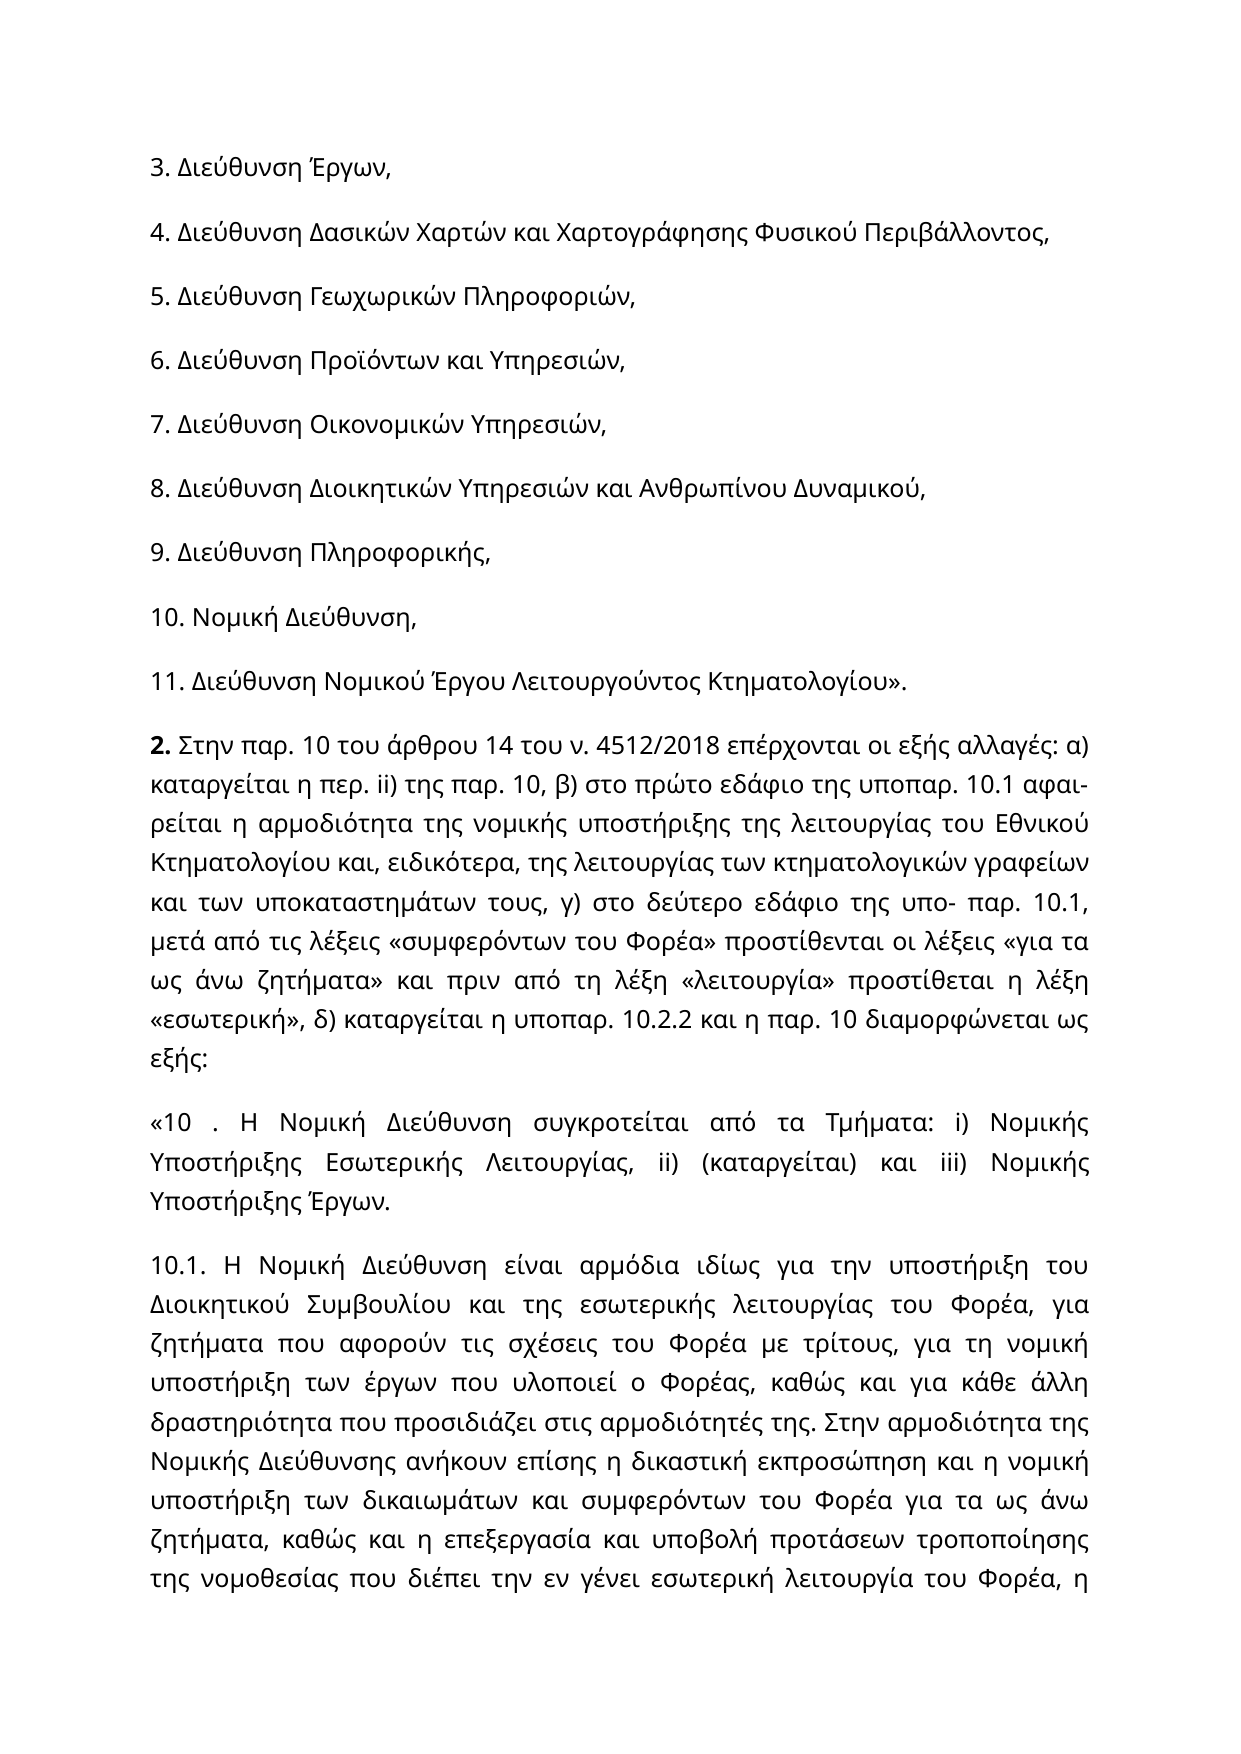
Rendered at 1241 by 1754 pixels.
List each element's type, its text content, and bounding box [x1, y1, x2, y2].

text 10. Νομική Διεύθυνση, [150, 599, 1090, 633]
text 6. Διεύθυνση Προϊόντων και Υπηρεσιών, [150, 342, 1090, 377]
text «10 . Η Νομική Διεύθυνση συγκροτείται από τα Τμήματα: i) Νομικής Υποστήριξης Εσωτερικής Λειτουργίας, ii) (καταργείται) και iii) Νομικής Υποστήριξης Έργων. [150, 1105, 1090, 1217]
text 4. Διεύθυνση Δασικών Χαρτών και Χαρτογράφησης Φυσικού Περιβάλλοντος, [150, 214, 1090, 248]
text 7. Διεύθυνση Οικονομικών Υπηρεσιών, [150, 407, 1090, 441]
text 10.1. Η Νομική Διεύθυνση είναι αρμόδια ιδίως για την υποστήριξη του Διοικητικού Συμβουλίου και της εσωτερικής λειτουργίας του Φορέα, για ζητήματα που αφορούν τις σχέσεις του Φορέα με τρίτους, για τη νομική υποστήριξη των έργων που υλοποιεί ο Φορέας, καθώς και για κάθε άλλη δραστηριότητα που προσιδιάζει στις αρμοδιότητές της. Στην αρμοδιότητα της Νομικής Διεύθυνσης ανήκουν επίσης η δικαστική εκπροσώπηση και η νομική υποστήριξη των δικαιωμάτων και συμφερόντων του Φορέα για τα ως άνω ζητήματα, καθώς και η επεξεργασία και υποβολή προτάσεων τροποποίησης της νομοθεσίας που διέπει την εν γένει εσωτερική λειτουργία του Φορέα, η [150, 1247, 1090, 1595]
text 5. Διεύθυνση Γεωχωρικών Πληροφοριών, [150, 278, 1090, 312]
text 8. Διεύθυνση Διοικητικών Υπηρεσιών και Ανθρωπίνου Δυναμικού, [150, 471, 1090, 505]
text 2. Στην παρ. 10 του άρθρου 14 του ν. 4512/2018 επέρχονται οι εξής αλλαγές: α) καταργείται η περ. ii) της παρ. 10, β) στο πρώτο εδάφιο της υποπαρ. 10.1 αφαι- ρείται η αρμοδιότητα της νομικής υποστήριξης της λειτουργίας του Εθνικού Κτηματολογίου και, ειδικότερα, της λειτουργίας των κτηματολογικών γραφείων και των υποκαταστημάτων τους, γ) στο δεύτερο εδάφιο της υπο- παρ. 10.1, μετά από τις λέξεις «συμφερόντων του Φορέα» προστίθενται οι λέξεις «για τα ως άνω ζητήματα» και πριν από τη λέξη «λειτουργία» προστίθεται η λέξη «εσωτερική», δ) καταργείται η υποπαρ. 10.2.2 και η παρ. 10 διαμορφώνεται ως εξής: [150, 727, 1090, 1075]
text 3. Διεύθυνση Έργων, [150, 150, 1090, 184]
text 11. Διεύθυνση Νομικού Έργου Λειτουργούντος Κτηματολογίου». [150, 663, 1090, 697]
text 9. Διεύθυνση Πληροφορικής, [150, 535, 1090, 569]
